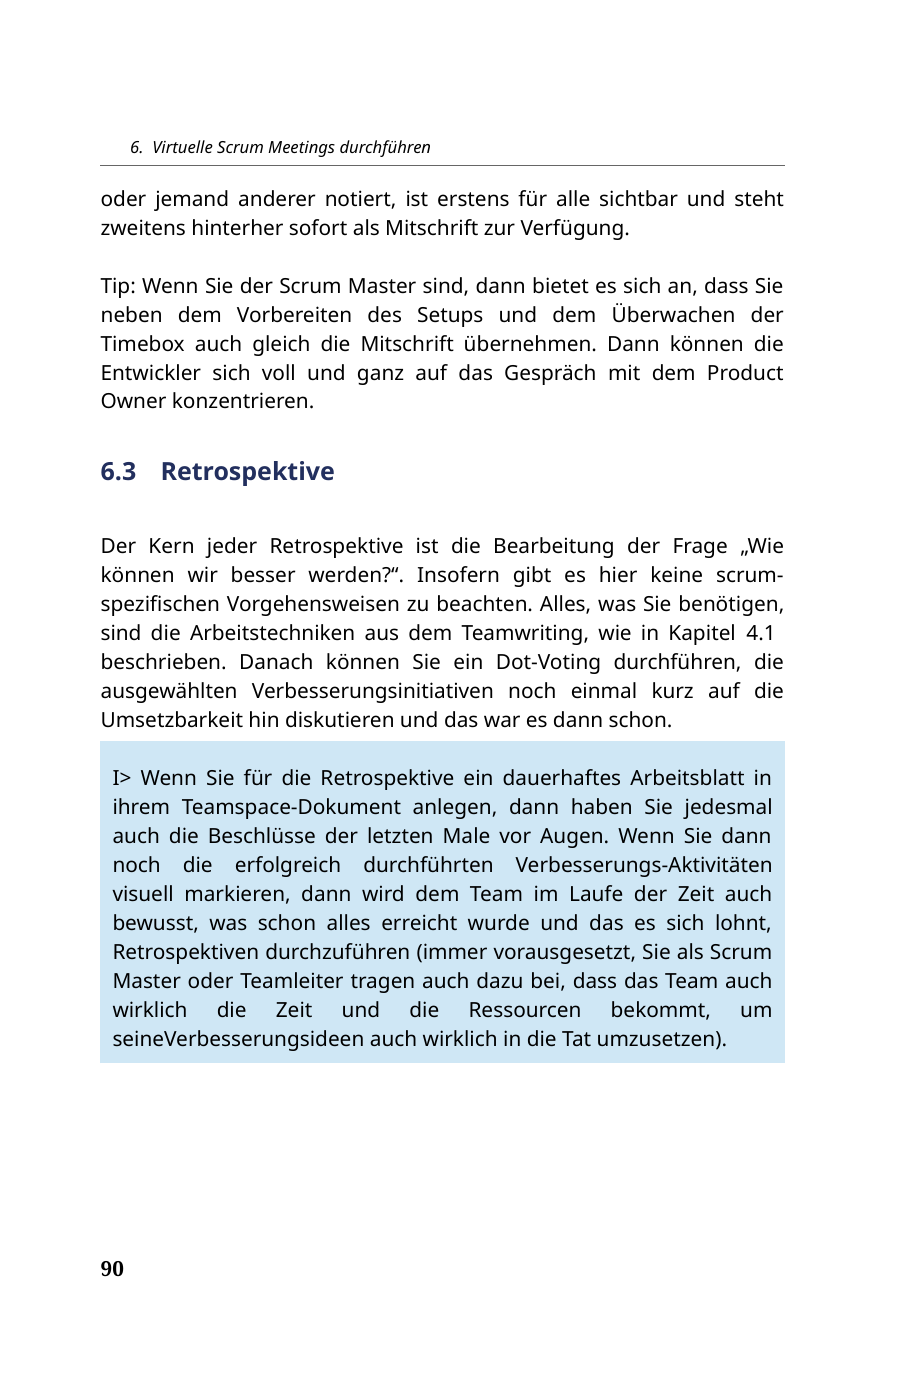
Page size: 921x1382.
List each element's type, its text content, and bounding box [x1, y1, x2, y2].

text oder jemand anderer notiert, ist erstens für alle sichtbar und steht zweitens hinterher sofort als Mitschrift zur Verfügung. [100, 183, 785, 241]
text I> Wenn Sie für die Retrospektive ein dauerhaftes Arbeitsblatt in ihrem Teamspace-Dokument anlegen, dann haben Sie jedesmal auch die Beschlüsse der letzten Male vor Augen. Wenn Sie dann noch die erfolgreich durchführten Verbesserungs-Aktivitäten visuell markieren, dann wird dem Team im Laufe der Zeit auch bewusst, was schon alles erreicht wurde und das es sich lohnt, Retrospektiven durchzuführen (immer vorausgesetzt, Sie als Scrum Master oder Teamleiter tragen auch dazu bei, dass das Team auch wirklich die Zeit und die Ressourcen bekommt, um seineVerbesserungsideen auch wirklich in die Tat umzusetzen). [112, 753, 773, 1052]
subtitle Retrospektive [100, 454, 785, 488]
text Der Kern jeder Retrospektive ist die Bearbeitung der Frage „Wie können wir besser werden?“. Insofern gibt es hier keine scrum-spezifischen Vorgehensweisen zu beachten. Alles, was Sie benötigen, sind die Arbeitstechniken aus dem Teamwriting, wie in Kapitel 4.1 beschrieben. Danach können Sie ein Dot-Voting durchführen, die ausgewählten Verbesserungsinitiativen noch einmal kurz auf die Umsetzbarkeit hin diskutieren und das war es dann schon. [100, 507, 785, 733]
text Tip: Wenn Sie der Scrum Master sind, dann bietet es sich an, dass Sie neben dem Vorbereiten des Setups und dem Überwachen der Timebox auch gleich die Mitschrift übernehmen. Dann können die Entwickler sich voll und ganz auf das Gespräch mit dem Product Owner konzentrieren. [100, 249, 785, 415]
